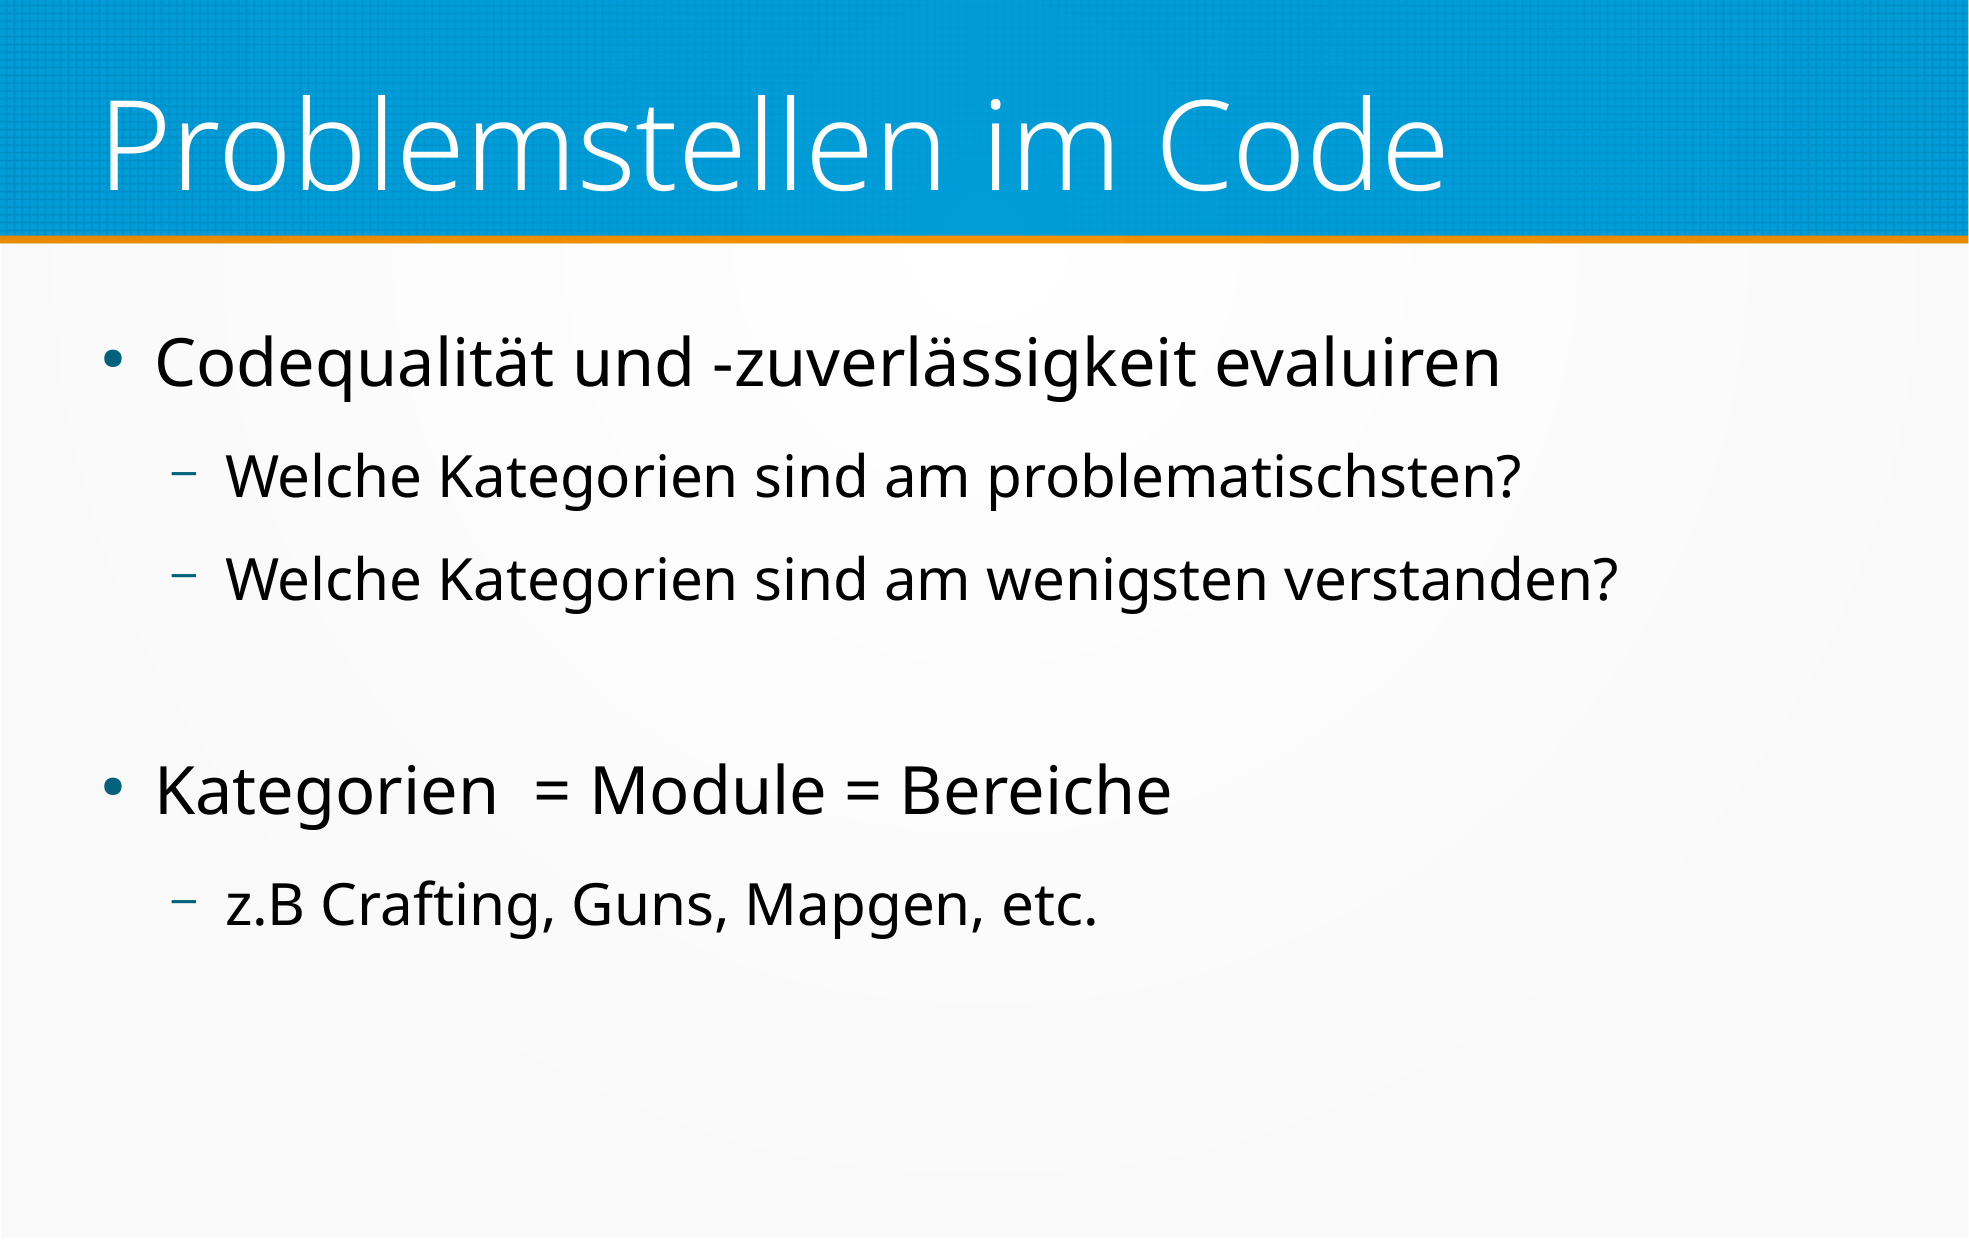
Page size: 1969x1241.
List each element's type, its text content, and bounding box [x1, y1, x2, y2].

list Codequalität und -zuverlässigkeit evaluiren Welche Kategorien sind am problematischsten? Welche Kategorien sind am wenigsten verstanden? Kategorien = Module = Bereiche z.B Crafting, Guns, Mapgen, etc. [83, 315, 1846, 1081]
title Problemstellen im Code [98, 19, 1870, 227]
picture [0, 236, 1969, 1241]
